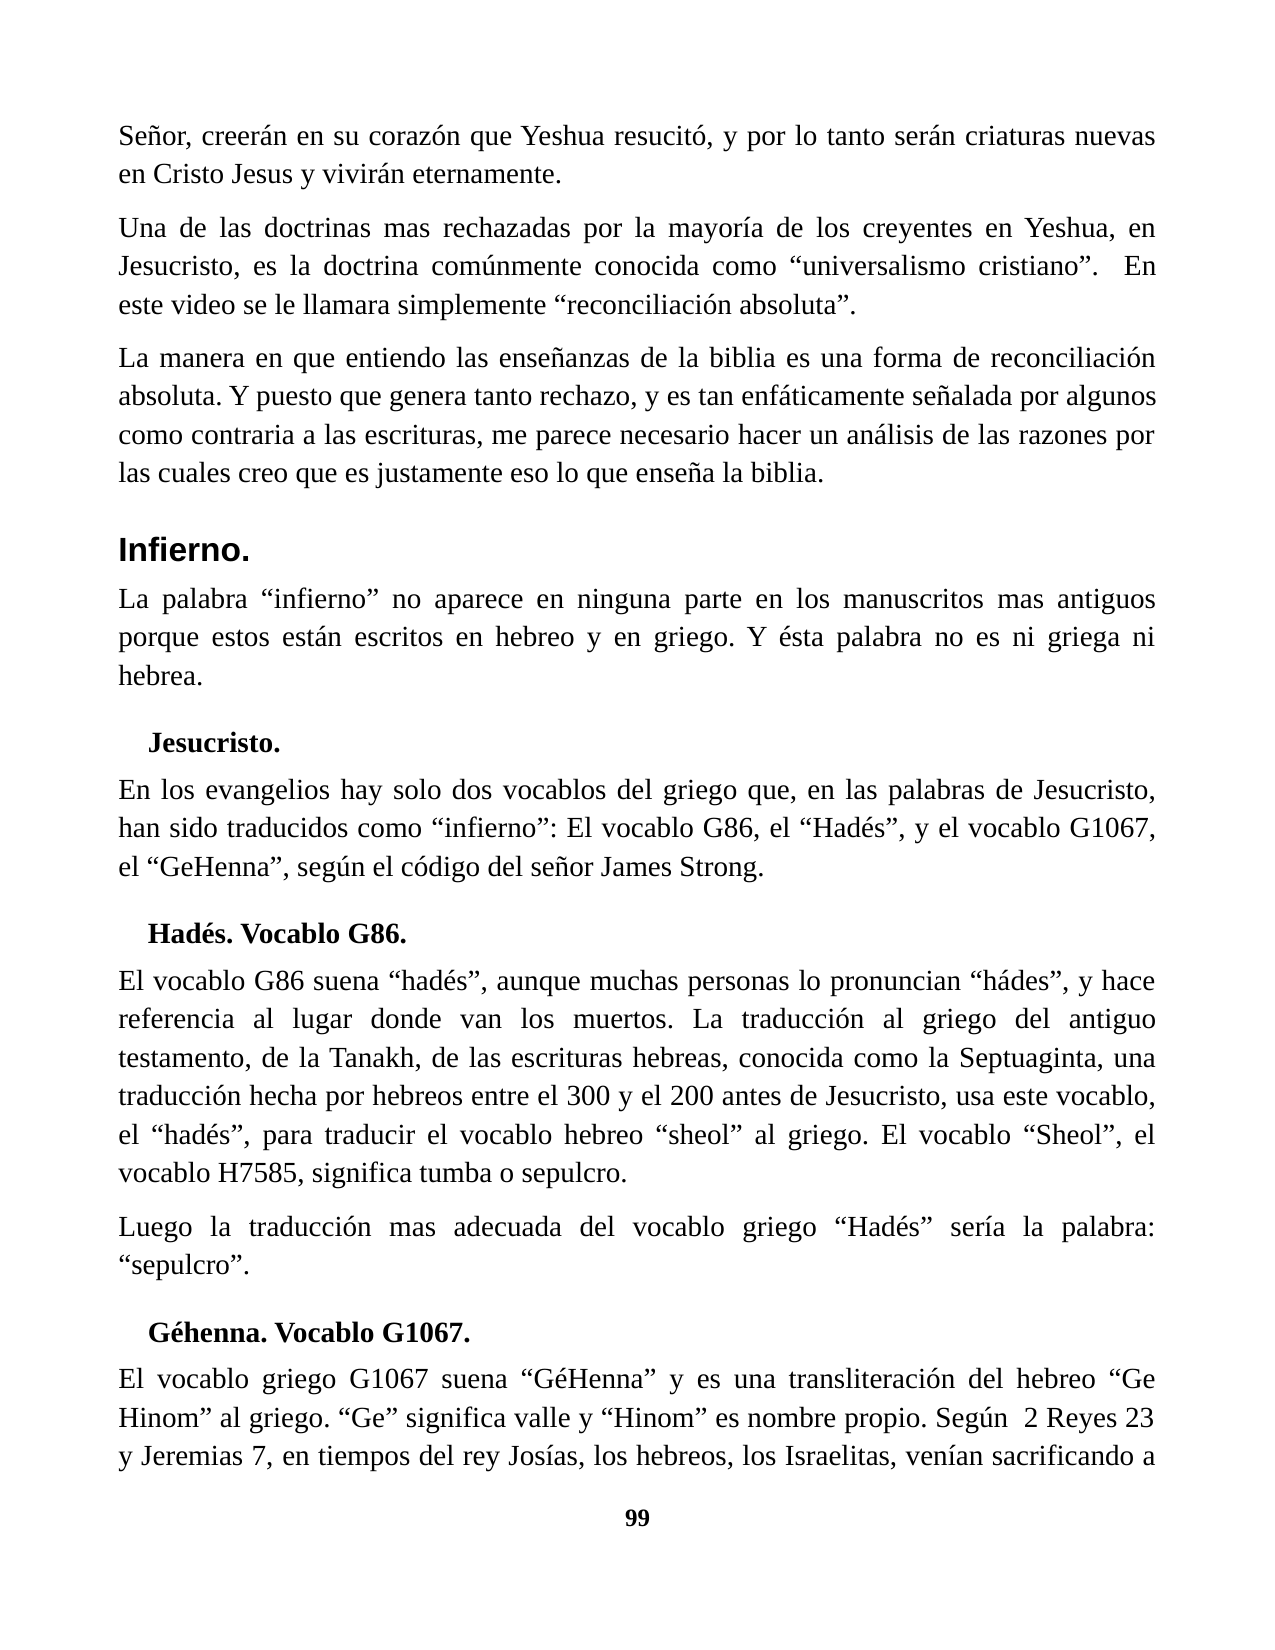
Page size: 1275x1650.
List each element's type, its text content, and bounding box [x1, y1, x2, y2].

subtitle Hadés. Vocablo G86. [148, 917, 1157, 950]
text La palabra “infierno” no aparece en ninguna parte en los manuscritos mas antiguos porque estos están escritos en hebreo y en griego. Y ésta palabra no es ni griega ni hebrea. [118, 581, 1157, 691]
subtitle Infierno. [118, 529, 1157, 568]
subtitle Jesucristo. [148, 726, 1157, 759]
text Una de las doctrinas mas rechazadas por la mayoría de los creyentes en Yeshua, en Jesucristo, es la doctrina comúnmente conocida como “universalismo cristiano”. En este video se le llamara simplemente “reconciliación absoluta”. [118, 210, 1157, 320]
text El vocablo griego G1067 suena “GéHenna” y es una transliteración del hebreo “Ge Hinom” al griego. “Ge” significa valle y “Hinom” es nombre propio. Según 2 Reyes 23 y Jeremias 7, en tiempos del rey Josías, los hebreos, los Israelitas, venían sacrificando a [118, 1361, 1157, 1472]
text En los evangelios hay solo dos vocablos del griego que, en las palabras de Jesucristo, han sido traducidos como “infierno”: El vocablo G86, el “Hadés”, y el vocablo G1067, el “GeHenna”, según el código del señor James Strong. [118, 772, 1157, 882]
text Señor, creerán en su corazón que Yeshua resucitó, y por lo tanto serán criaturas nuevas en Cristo Jesus y vivirán eternamente. [118, 118, 1157, 190]
text Luego la traducción mas adecuada del vocablo griego “Hadés” sería la palabra: “sepulcro”. [118, 1209, 1157, 1281]
text El vocablo G86 suena “hadés”, aunque muchas personas lo pronuncian “hádes”, y hace referencia al lugar donde van los muertos. La traducción al griego del antiguo testamento, de la Tanakh, de las escrituras hebreas, conocida como la Septuaginta, una traducción hecha por hebreos entre el 300 y el 200 antes de Jesucristo, usa este vocablo, el “hadés”, para traducir el vocablo hebreo “sheol” al griego. El vocablo “Sheol”, el vocablo H7585, significa tumba o sepulcro. [118, 963, 1157, 1189]
subtitle Géhenna. Vocablo G1067. [148, 1315, 1157, 1349]
text La manera en que entiendo las enseñanzas de la biblia es una forma de reconciliación absoluta. Y puesto que genera tanto rechazo, y es tan enfáticamente señalada por algunos como contraria a las escrituras, me parece necesario hacer un análisis de las razones por las cuales creo que es justamente eso lo que enseña la biblia. [118, 340, 1157, 489]
